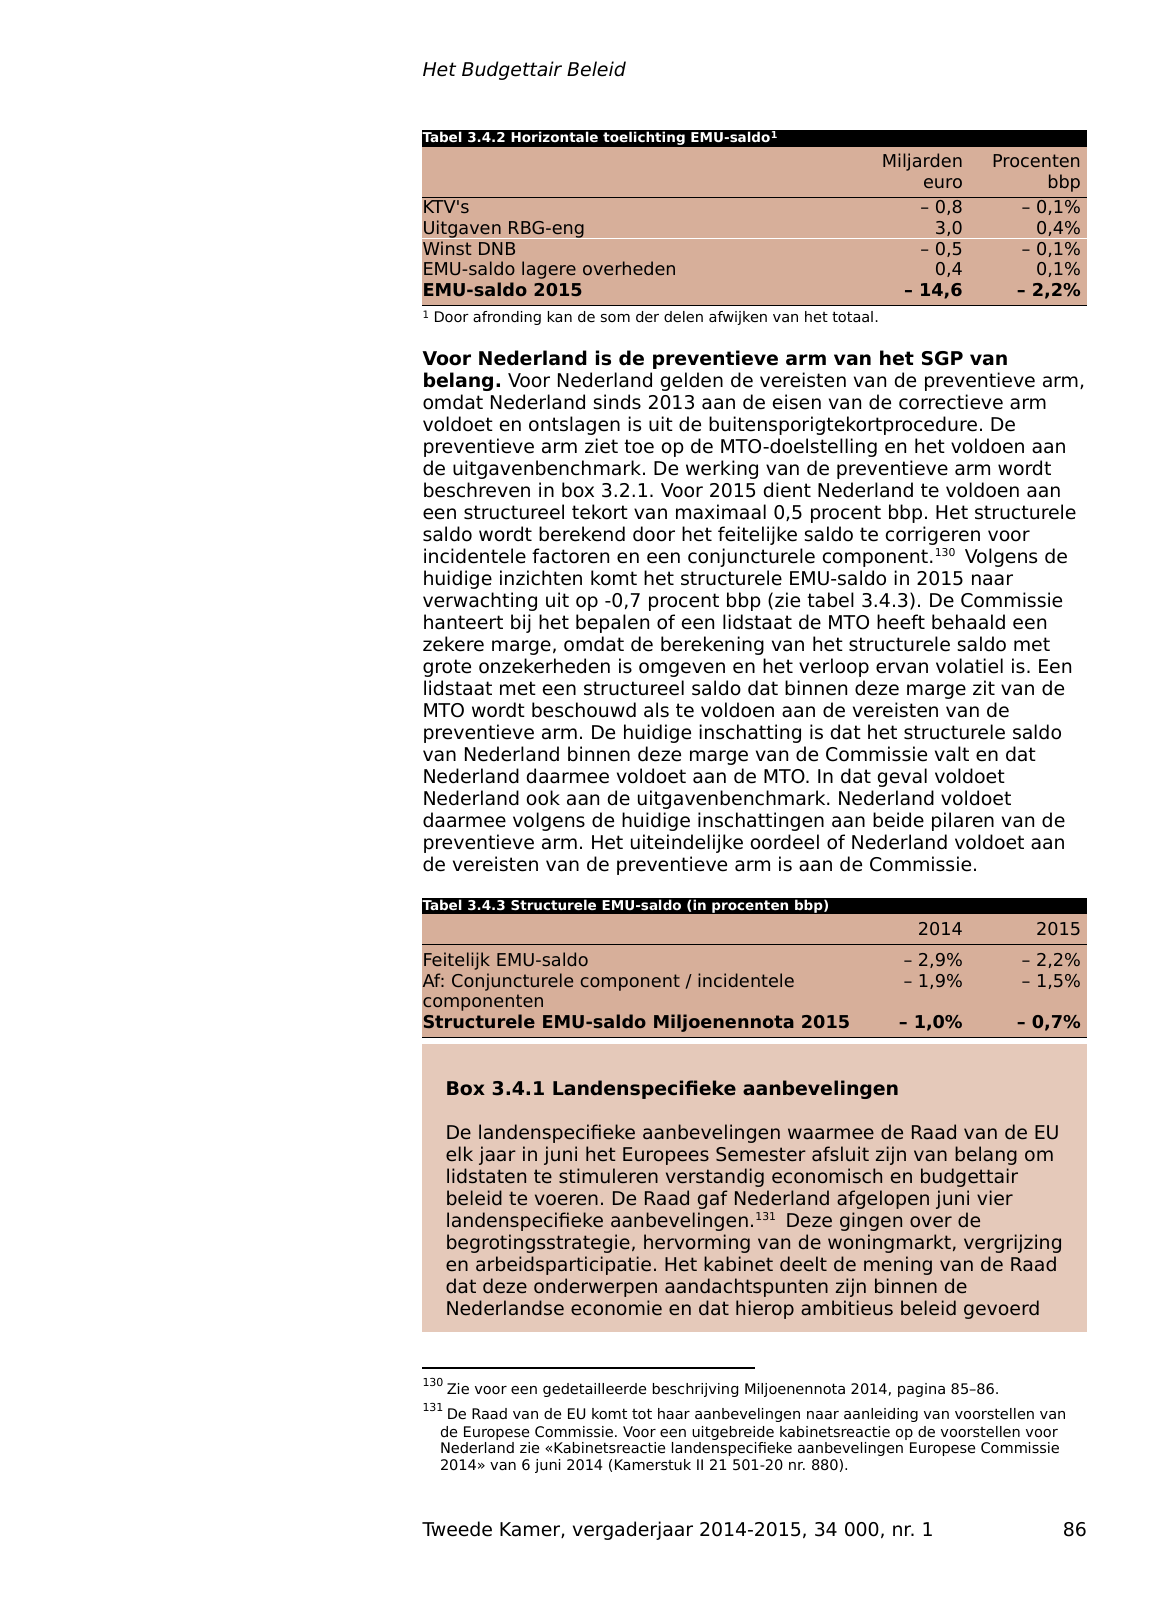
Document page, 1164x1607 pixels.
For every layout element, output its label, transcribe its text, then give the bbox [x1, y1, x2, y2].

table_cell 2015 [969, 914, 1087, 944]
table_cell – 0,1% [969, 239, 1087, 259]
table_cell Feitelijk EMU-saldo [422, 945, 850, 971]
table_cell EMU-saldo lagere overheden [422, 259, 850, 280]
text Zie voor een gedetailleerde beschrijving Miljoenennota 2014, pagina 85–86. [422, 1377, 1087, 1399]
table_cell 0,4 [850, 259, 968, 280]
table_cell – 2,2% [969, 945, 1087, 971]
table_cell – 1,5% [969, 971, 1087, 1012]
table_cell – 14,6 [850, 280, 968, 305]
table_cell 0,1% [969, 259, 1087, 280]
table_cell [422, 147, 850, 197]
table_cell – 0,7% [969, 1012, 1087, 1037]
table_header Tabel 3.4.3 Structurele EMU-saldo (in procenten bbp) [422, 898, 1087, 913]
table_cell – 0,1% [969, 198, 1087, 218]
table_header Box 3.4.1 Landenspecifieke aanbevelingen De landenspecifieke aanbevelingen waarmee de Raad van de EU elk jaar in juni het Europees Semester afsluit zijn van belang om lidstaten te stimuleren verstandig economisch en budgettair beleid te voeren. De Raad gaf Nederland afgelopen juni vier landenspecifieke aanbevelingen. Deze gingen over de begrotingsstrategie, hervorming van de woningmarkt, vergrijzing en arbeidsparticipatie. Het kabinet deelt de mening van de Raad dat deze onderwerpen aandachtspunten zijn binnen de Nederlandse economie en dat hierop ambitieus beleid gevoerd [422, 1044, 1087, 1332]
table_cell – 2,9% [850, 945, 968, 971]
text Voor Nederland is de preventieve arm van het SGP van belang. Voor Nederland gelden de vereisten van de preventieve arm, omdat Nederland sinds 2013 aan de eisen van de correctieve arm voldoet en ontslagen is uit de buitensporigtekortprocedure. De preventieve arm ziet toe op de MTO-doelstelling en het voldoen aan de uitgavenbenchmark. De werking van de preventieve arm wordt beschreven in box 3.2.1. Voor 2015 dient Nederland te voldoen aan een structureel tekort van maximaal 0,5 procent bbp. Het structurele saldo wordt berekend door het feitelijke saldo te corrigeren voor incidentele factoren en een conjuncturele component. Volgens de huidige inzichten komt het structurele EMU-saldo in 2015 naar verwachting uit op -0,7 procent bbp (zie tabel 3.4.3). De Commissie hanteert bij het bepalen of een lidstaat de MTO heeft behaald een zekere marge, omdat de berekening van het structurele saldo met grote onzekerheden is omgeven en het verloop ervan volatiel is. Een lidstaat met een structureel saldo dat binnen deze marge zit van de MTO wordt beschouwd als te voldoen aan de vereisten van de preventieve arm. De huidige inschatting is dat het structurele saldo van Nederland binnen deze marge van de Commissie valt en dat Nederland daarmee voldoet aan de MTO. In dat geval voldoet Nederland ook aan de uitgavenbenchmark. Nederland voldoet daarmee volgens de huidige inschattingen aan beide pilaren van de preventieve arm. Het uiteindelijke oordeel of Nederland voldoet aan de vereisten van de preventieve arm is aan de Commissie. [422, 348, 1087, 876]
table_cell KTV's [422, 198, 850, 218]
table_header Tabel 3.4.2 Horizontale toelichting EMU-saldo1 [422, 130, 1087, 146]
table_cell – 0,5 [850, 239, 968, 259]
table_cell Uitgaven RBG-eng [422, 218, 850, 238]
table_cell Miljarden euro [850, 147, 968, 197]
table_cell 2014 [850, 914, 968, 944]
table_cell – 1,0% [850, 1012, 968, 1037]
table_cell – 2,2% [969, 280, 1087, 305]
table_cell 3,0 [850, 218, 968, 238]
table_cell Procenten bbp [969, 147, 1087, 197]
table_cell 0,4% [969, 218, 1087, 238]
table_cell [422, 914, 850, 944]
table_cell Structurele EMU-saldo Miljoenennota 2015 [422, 1012, 850, 1037]
table_cell Winst DNB [422, 239, 850, 259]
table_cell EMU-saldo 2015 [422, 280, 850, 305]
table_cell Af: Conjuncturele component / incidentele componenten [422, 971, 850, 1012]
table_cell – 0,8 [850, 198, 968, 218]
table_cell 1 Door afronding kan de som der delen afwijken van het totaal. [422, 306, 1087, 326]
table_cell – 1,9% [850, 971, 968, 1012]
